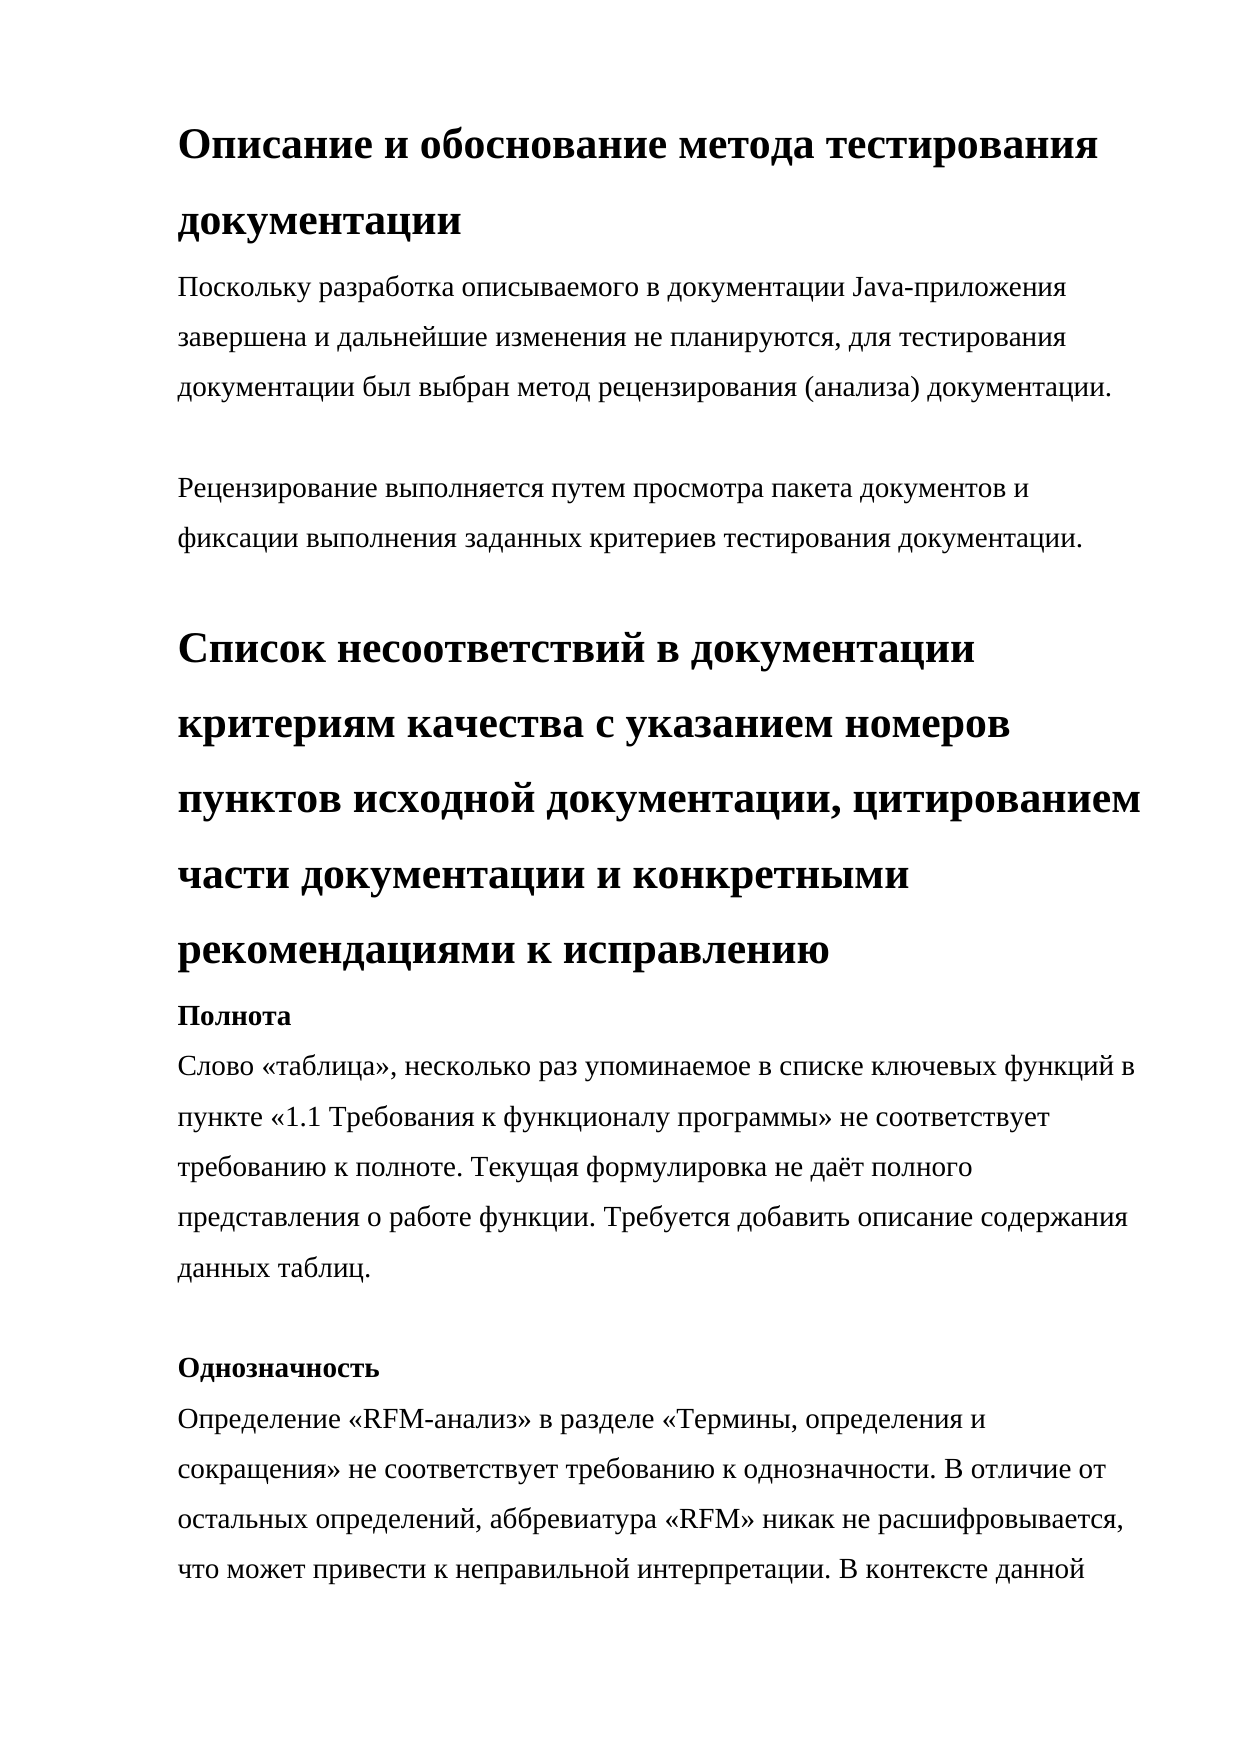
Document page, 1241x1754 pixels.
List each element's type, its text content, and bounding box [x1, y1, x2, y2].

text Рецензирование выполняется путем просмотра пакета документов и фиксации выполнения заданных критериев тестирования документации. [177, 470, 1152, 554]
text Определение «RFM-анализ» в разделе «Термины, определения и сокращения» не соответствует требованию к однозначности. В отличие от остальных определений, аббревиатура «RFM» никак не расшифровывается, что может привести к неправильной интерпретации. В контексте данной [177, 1401, 1152, 1585]
text Список несоответствий в документации критериям качества с указанием номеров пунктов исходной документации, цитированием части документации и конкретными рекомендациями к исправлению [177, 621, 1152, 973]
text Однозначность [177, 1350, 1152, 1384]
text Поскольку разработка описываемого в документации Java-приложения завершена и дальнейшие изменения не планируются, для тестирования документации был выбран метод рецензирования (анализа) документации. [177, 269, 1152, 403]
text Описание и обоснование метода тестирования документации [177, 118, 1152, 244]
text Полнота [177, 998, 1152, 1032]
text Слово «таблица», несколько раз упоминаемое в списке ключевых функций в пункте «1.1 Требования к функционалу программы» не соответствует требованию к полноте. Текущая формулировка не даёт полного представления о работе функции. Требуется добавить описание содержания данных таблиц. [177, 1048, 1152, 1283]
